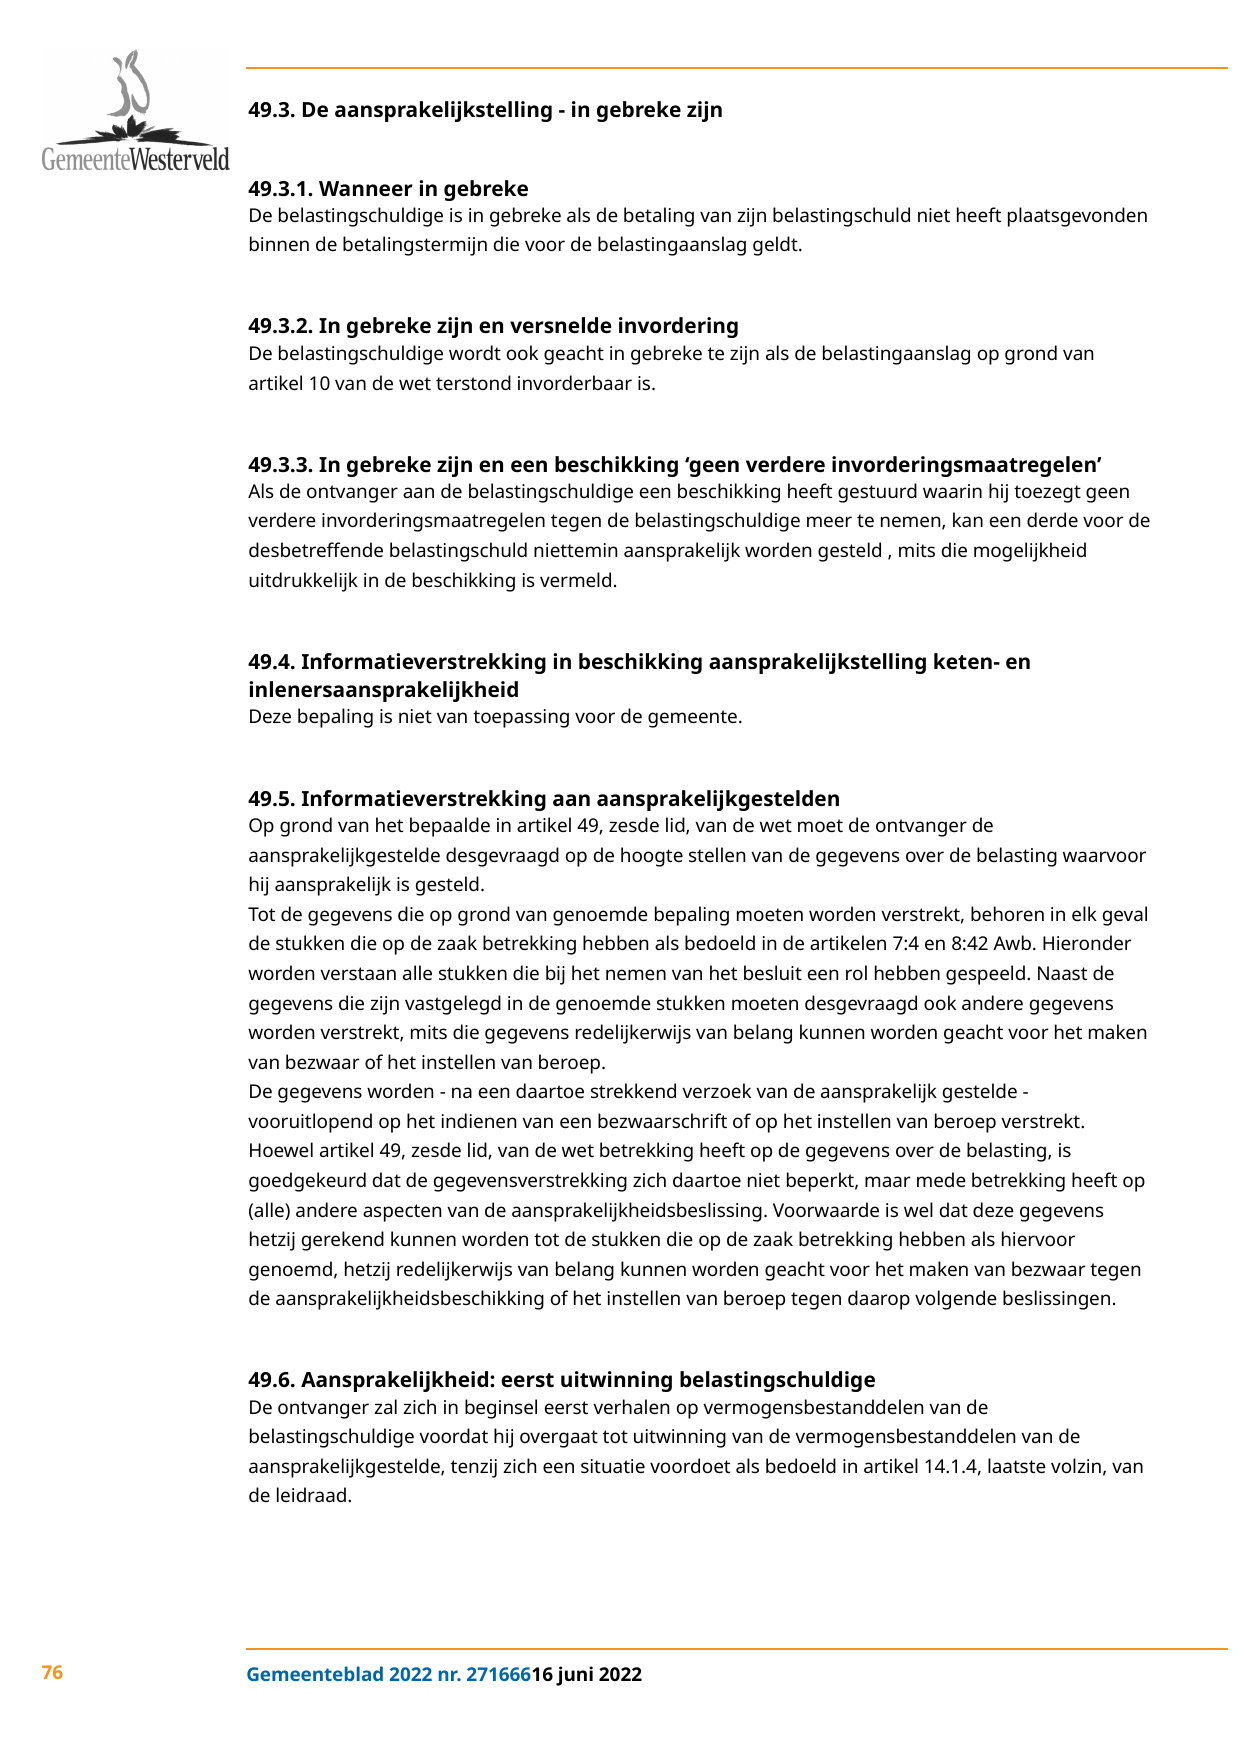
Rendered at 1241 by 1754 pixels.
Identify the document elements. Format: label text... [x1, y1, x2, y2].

text De gegevens worden - na een daartoe strekkend verzoek van de aansprakelijk gestelde - vooruitlopend op het indienen van een bezwaarschrift of op het instellen van beroep verstrekt. [248, 1078, 1152, 1134]
text Tot de gegevens die op grond van genoemde bepaling moeten worden verstrekt, behoren in elk geval de stukken die op de zaak betrekking hebben als bedoeld in de artikelen 7:4 en 8:42 Awb. Hieronder worden verstaan alle stukken die bij het nemen van het besluit een rol hebben gespeeld. Naast de gegevens die zijn vastgelegd in de genoemde stukken moeten desgevraagd ook andere gegevens worden verstrekt, mits die gegevens redelijkerwijs van belang kunnen worden geacht voor het maken van bezwaar of het instellen van beroep. [248, 901, 1152, 1074]
text Op grond van het bepaalde in artikel 49, zesde lid, van de wet moet de ontvanger de aansprakelijkgestelde desgevraagd op de hoogte stellen van de gegevens over de belasting waarvoor hij aansprakelijk is gesteld. [248, 812, 1152, 897]
text 49.6. Aansprakelijkheid: eerst uitwinning belastingschuldige [248, 1366, 1152, 1394]
text Hoewel artikel 49, zesde lid, van de wet betrekking heeft op de gegevens over de belasting, is goedgekeurd dat de gegevensverstrekking zich daartoe niet beperkt, maar mede betrekking heeft op (alle) andere aspecten van de aansprakelijkheidsbeslissing. Voorwaarde is wel dat deze gegevens hetzij gerekend kunnen worden tot de stukken die op de zaak betrekking hebben als hiervoor genoemd, hetzij redelijkerwijs van belang kunnen worden geacht voor het maken van bezwaar tegen de aansprakelijkheidsbeschikking of het instellen van beroep tegen daarop volgende beslissingen. [248, 1138, 1152, 1311]
text De belastingschuldige wordt ook geacht in gebreke te zijn als de belastingaanslag op grond van artikel 10 van de wet terstond invorderbaar is. [248, 340, 1152, 395]
text De ontvanger zal zich in beginsel eerst verhalen op vermogensbestanddelen van de belastingschuldige voordat hij overgaat tot uitwinning van de vermogensbestanddelen van de aansprakelijkgestelde, tenzij zich een situatie voordoet als bedoeld in artikel 14.1.4, laatste volzin, van de leidraad. [248, 1394, 1152, 1508]
text 49.3.1. Wanneer in gebreke [248, 174, 1152, 202]
text 49.3.3. In gebreke zijn en een beschikking ‘geen verdere invorderingsmaatregelen’ [248, 450, 1152, 478]
text 49.5. Informatieverstrekking aan aansprakelijkgestelden [248, 784, 1152, 812]
text 49.3. De aansprakelijkstelling - in gebreke zijn [248, 95, 1152, 123]
text Deze bepaling is niet van toepassing voor de gemeente. [248, 704, 1152, 729]
text 49.3.2. In gebreke zijn en versnelde invordering [248, 312, 1152, 340]
text 49.4. Informatieverstrekking in beschikking aansprakelijkstelling keten- en inlenersaansprakelijkheid [248, 647, 1152, 704]
text De belastingschuldige is in gebreke als de betaling van zijn belastingschuld niet heeft plaatsgevonden binnen de betalingstermijn die voor de belastingaanslag geldt. [248, 202, 1152, 257]
picture [41, 47, 231, 172]
text Als de ontvanger aan de belastingschuldige een beschikking heeft gestuurd waarin hij toezegt geen verdere invorderingsmaatregelen tegen de belastingschuldige meer te nemen, kan een derde voor de desbetreffende belastingschuld niettemin aansprakelijk worden gesteld , mits die mogelijkheid uitdrukkelijk in de beschikking is vermeld. [248, 478, 1152, 593]
